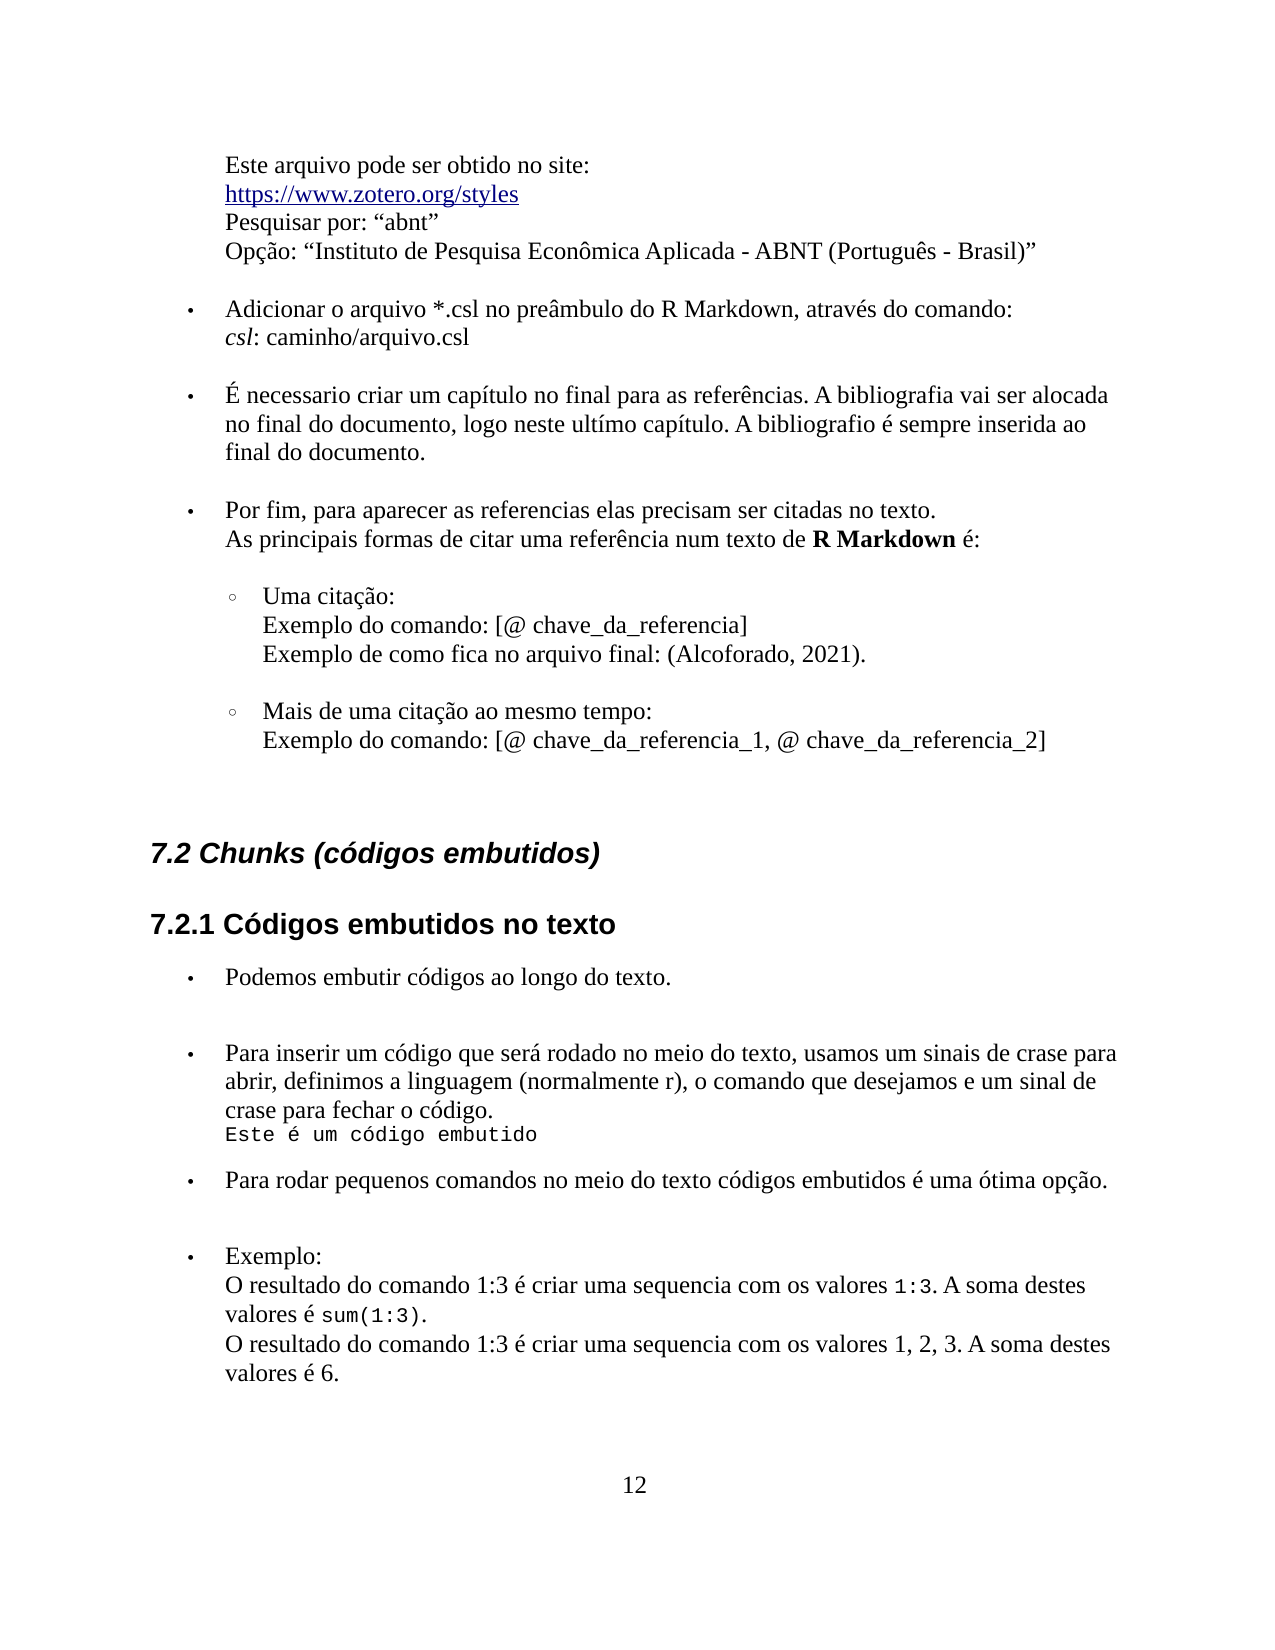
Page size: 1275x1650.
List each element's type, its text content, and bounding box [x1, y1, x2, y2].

list Uma citação: Exemplo do comando: [@ chave_da_referencia] Exemplo de como fica no arquivo final: (Alcoforado, 2021). [225, 581, 1125, 696]
list Adicionar o arquivo *.csl no preâmbulo do R Markdown, através do comando: csl: caminho/arquivo.csl [187, 294, 1125, 380]
list Para inserir um código que será rodado no meio do texto, usamos um sinais de crase para abrir, definimos a linguagem (normalmente r), o comando que desejamos e um sinal de crase para fechar o código. Este é um código embutido [187, 1038, 1125, 1148]
list Podemos embutir códigos ao longo do texto. [187, 962, 1125, 1020]
list Por fim, para aparecer as referencias elas precisam ser citadas no texto. As principais formas de citar uma referência num texto de R Markdown é: [187, 495, 1125, 581]
subtitle 7.2 Chunks (códigos embutidos) [150, 836, 1125, 870]
subtitle 7.2.1 Códigos embutidos no texto [150, 907, 1125, 941]
list Mais de uma citação ao mesmo tempo: Exemplo do comando: [@ chave_da_referencia_1, @ chave_da_referencia_2] [225, 696, 1125, 782]
list É necessario criar um capítulo no final para as referências. A bibliografia vai ser alocada no final do documento, logo neste ultímo capítulo. A bibliografio é sempre inserida ao final do documento. [187, 380, 1125, 495]
list Exemplo: O resultado do comando 1:3 é criar uma sequencia com os valores 1:3. A soma destes valores é sum(1:3). O resultado do comando 1:3 é criar uma sequencia com os valores 1, 2, 3. A soma destes valores é 6. [187, 1241, 1125, 1415]
list Para rodar pequenos comandos no meio do texto códigos embutidos é uma ótima opção. [187, 1166, 1125, 1223]
list Este arquivo pode ser obtido no site: https://www.zotero.org/styles Pesquisar por: “abnt” Opção: “Instituto de Pesquisa Econômica Aplicada - ABNT (Português - Brasil)” [187, 150, 1125, 294]
